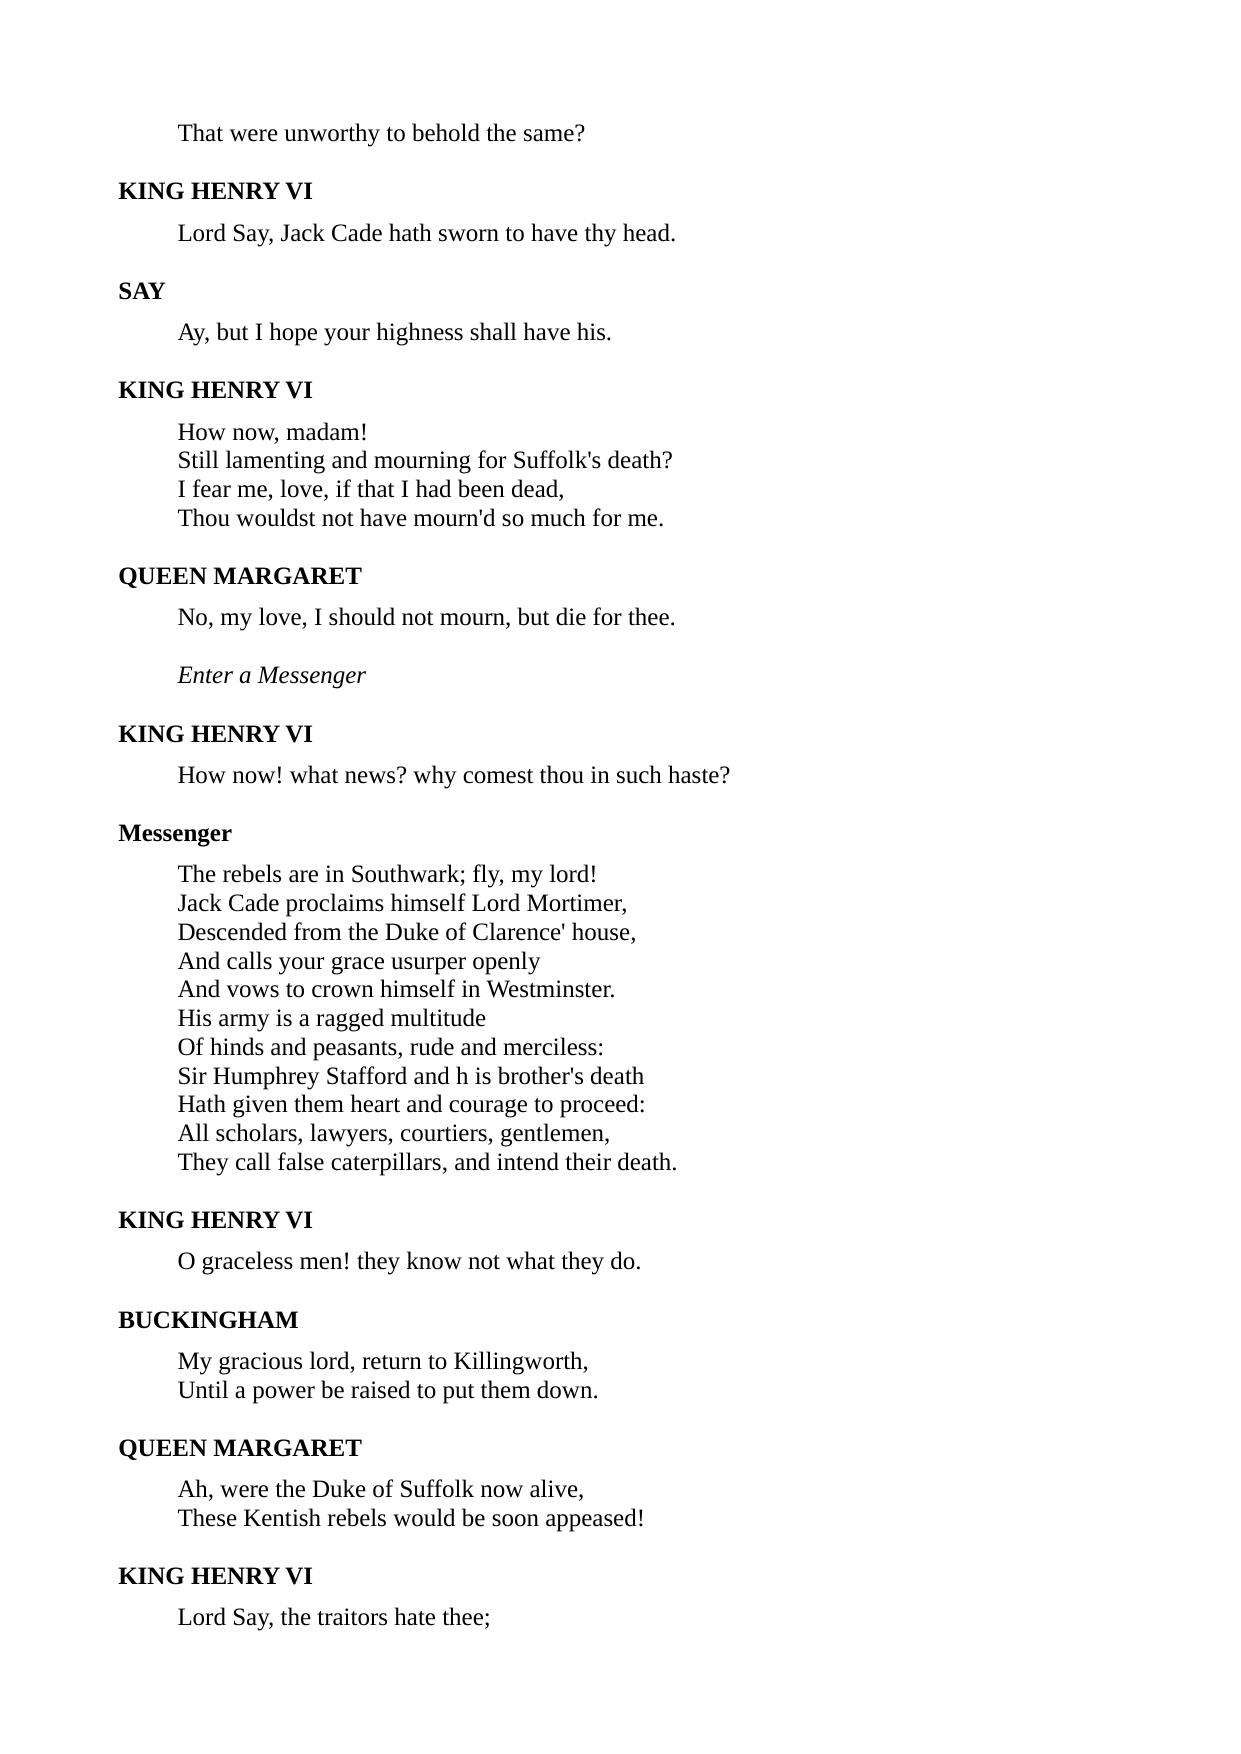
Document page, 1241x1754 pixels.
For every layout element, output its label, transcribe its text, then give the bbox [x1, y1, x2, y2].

text KING HENRY VI [118, 375, 1122, 404]
text Enter a Messenger [177, 661, 1063, 689]
text KING HENRY VI [118, 1561, 1122, 1590]
text KING HENRY VI [118, 1205, 1122, 1234]
text No, my love, I should not mourn, but die for thee. [177, 602, 1063, 631]
text Ah, were the Duke of Suffolk now alive, These Kentish rebels would be soon appeased! [177, 1474, 1063, 1532]
text QUEEN MARGARET [118, 1433, 1122, 1462]
text How now, madam! Still lamenting and mourning for Suffolk's death? I fear me, love, if that I had been dead, Thou wouldst not have mourn'd so much for me. [177, 417, 1063, 532]
text QUEEN MARGARET [118, 561, 1122, 590]
text How now! what news? why comest thou in such haste? [177, 760, 1063, 789]
text KING HENRY VI [118, 719, 1122, 747]
text The rebels are in Southwark; fly, my lord! Jack Cade proclaims himself Lord Mortimer, Descended from the Duke of Clarence' house, And calls your grace usurper openly And vows to crown himself in Westminster. His army is a ragged multitude Of hinds and peasants, rude and merciless: Sir Humphrey Stafford and h is brother's death Hath given them heart and courage to proceed: All scholars, lawyers, courtiers, gentlemen, They call false caterpillars, and intend their death. [177, 859, 1063, 1176]
text My gracious lord, return to Killingworth, Until a power be raised to put them down. [177, 1346, 1063, 1403]
text Ay, but I hope your highness shall have his. [177, 317, 1063, 346]
text KING HENRY VI [118, 176, 1122, 205]
text O graceless men! they know not what they do. [177, 1246, 1063, 1275]
text That were unworthy to behold the same? [177, 118, 1063, 147]
text Messenger [118, 818, 1122, 847]
text Lord Say, the traitors hate thee; [177, 1602, 1063, 1631]
text BUCKINGHAM [118, 1305, 1122, 1333]
text Lord Say, Jack Cade hath sworn to have thy head. [177, 218, 1063, 246]
text SAY [118, 276, 1122, 304]
